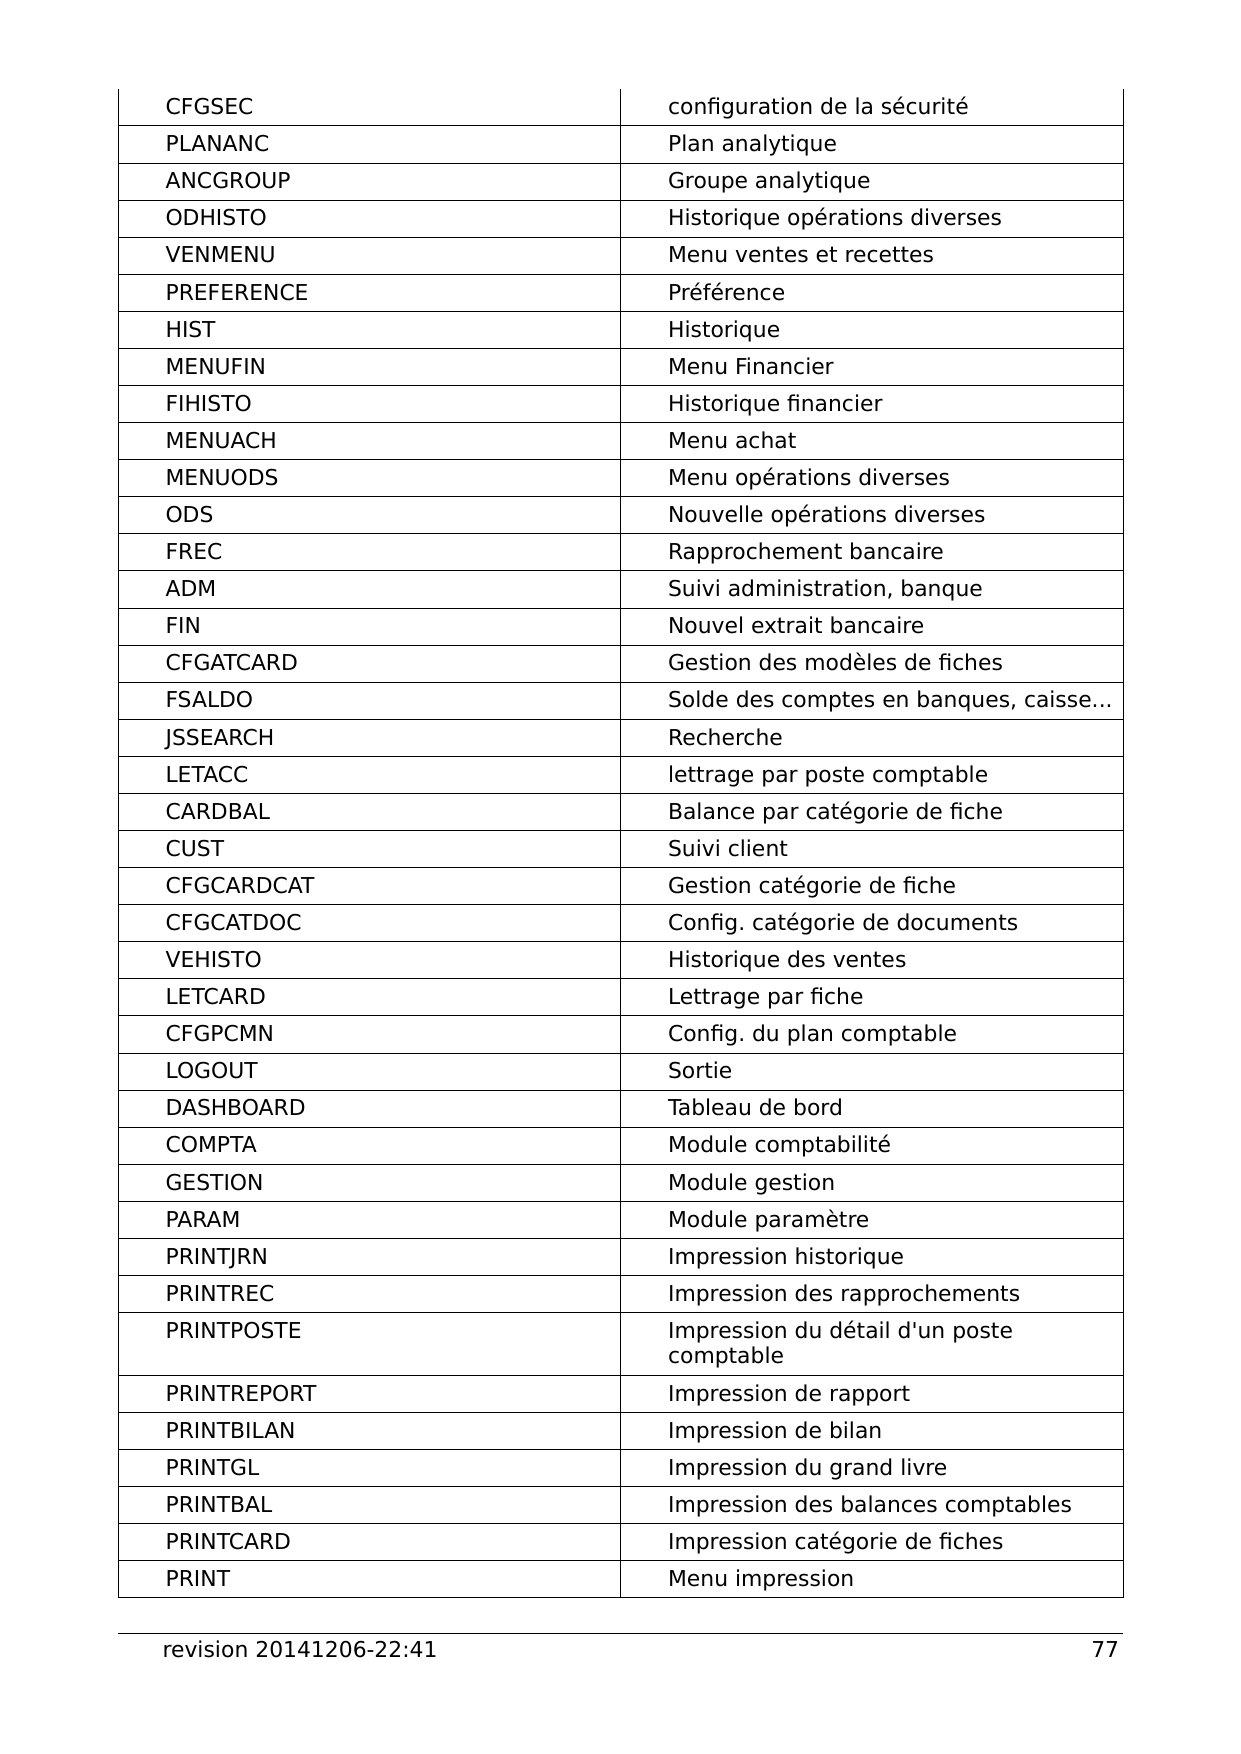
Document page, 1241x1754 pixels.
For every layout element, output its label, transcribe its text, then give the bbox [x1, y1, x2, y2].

table_cell Rapprochement bancaire [621, 534, 1123, 570]
table_cell Impression historique [621, 1239, 1123, 1275]
table_cell Historique des ventes [621, 942, 1123, 978]
table_cell Plan analytique [621, 126, 1123, 163]
table_cell MENUFIN [119, 349, 620, 385]
table_cell Menu achat [621, 423, 1123, 459]
table_cell PRINTREPORT [119, 1376, 620, 1412]
table_cell PRINTBILAN [119, 1413, 620, 1449]
table_cell Impression des rapprochements [621, 1276, 1123, 1312]
table_cell Groupe analytique [621, 164, 1123, 200]
table_cell ANCGROUP [119, 164, 620, 200]
table_cell PRINTGL [119, 1450, 620, 1486]
table_cell PRINTJRN [119, 1239, 620, 1275]
table_cell Module comptabilité [621, 1128, 1123, 1164]
table_cell ODHISTO [119, 201, 620, 237]
table_cell Solde des comptes en banques, caisse... [621, 683, 1123, 719]
table_cell VEHISTO [119, 942, 620, 978]
table_cell VENMENU [119, 238, 620, 274]
table_cell Impression des balances comptables [621, 1487, 1123, 1523]
table_cell CARDBAL [119, 794, 620, 830]
table_cell Menu impression [621, 1561, 1123, 1597]
table_cell CUST [119, 831, 620, 867]
table_cell PARAM [119, 1202, 620, 1238]
table_cell Recherche [621, 720, 1123, 756]
table_cell Sortie [621, 1054, 1123, 1090]
table_cell CFGATCARD [119, 646, 620, 682]
table_cell COMPTA [119, 1128, 620, 1164]
table_cell Module paramètre [621, 1202, 1123, 1238]
table_cell JSSEARCH [119, 720, 620, 756]
table_cell Config. du plan comptable [621, 1016, 1123, 1053]
table_cell Menu ventes et recettes [621, 238, 1123, 274]
table_cell CFGPCMN [119, 1016, 620, 1053]
table_cell Module gestion [621, 1165, 1123, 1201]
table_cell HIST [119, 312, 620, 348]
table_cell CFGCARDCAT [119, 868, 620, 904]
table_cell CFGCATDOC [119, 905, 620, 941]
table_cell GESTION [119, 1165, 620, 1201]
table_cell PRINTPOSTE [119, 1313, 620, 1375]
table_cell Impression du détail d'un poste comptable [621, 1313, 1123, 1375]
table_cell Historique [621, 312, 1123, 348]
table_cell Nouvel extrait bancaire [621, 609, 1123, 645]
table_cell Historique financier [621, 386, 1123, 422]
table_cell Menu opérations diverses [621, 460, 1123, 496]
table_cell Préférence [621, 275, 1123, 311]
table_cell Nouvelle opérations diverses [621, 497, 1123, 533]
table_cell ADM [119, 571, 620, 608]
table_cell PRINTCARD [119, 1524, 620, 1560]
table_cell lettrage par poste comptable [621, 757, 1123, 793]
table_cell CFGSEC [119, 89, 620, 125]
table_cell Menu Financier [621, 349, 1123, 385]
table_cell FREC [119, 534, 620, 570]
table_cell Impression catégorie de fiches [621, 1524, 1123, 1560]
table_cell FIN [119, 609, 620, 645]
table_cell Gestion des modèles de fiches [621, 646, 1123, 682]
table_cell PLANANC [119, 126, 620, 163]
table_cell configuration de la sécurité [621, 89, 1123, 125]
table_cell LETCARD [119, 979, 620, 1015]
table_cell DASHBOARD [119, 1091, 620, 1127]
table_cell Balance par catégorie de fiche [621, 794, 1123, 830]
table_cell PRINTREC [119, 1276, 620, 1312]
table_cell MENUODS [119, 460, 620, 496]
table_cell Impression de bilan [621, 1413, 1123, 1449]
table_cell Lettrage par fiche [621, 979, 1123, 1015]
table_cell Suivi administration, banque [621, 571, 1123, 608]
table_cell Tableau de bord [621, 1091, 1123, 1127]
table_cell MENUACH [119, 423, 620, 459]
table_cell Impression du grand livre [621, 1450, 1123, 1486]
table_cell ODS [119, 497, 620, 533]
table_cell LETACC [119, 757, 620, 793]
table_cell Gestion catégorie de fiche [621, 868, 1123, 904]
table_cell FSALDO [119, 683, 620, 719]
table_cell Suivi client [621, 831, 1123, 867]
table_cell Config. catégorie de documents [621, 905, 1123, 941]
table_cell PREFERENCE [119, 275, 620, 311]
table_cell Historique opérations diverses [621, 201, 1123, 237]
table_cell FIHISTO [119, 386, 620, 422]
table_cell PRINTBAL [119, 1487, 620, 1523]
table_cell PRINT [119, 1561, 620, 1597]
table_cell Impression de rapport [621, 1376, 1123, 1412]
table_cell LOGOUT [119, 1054, 620, 1090]
